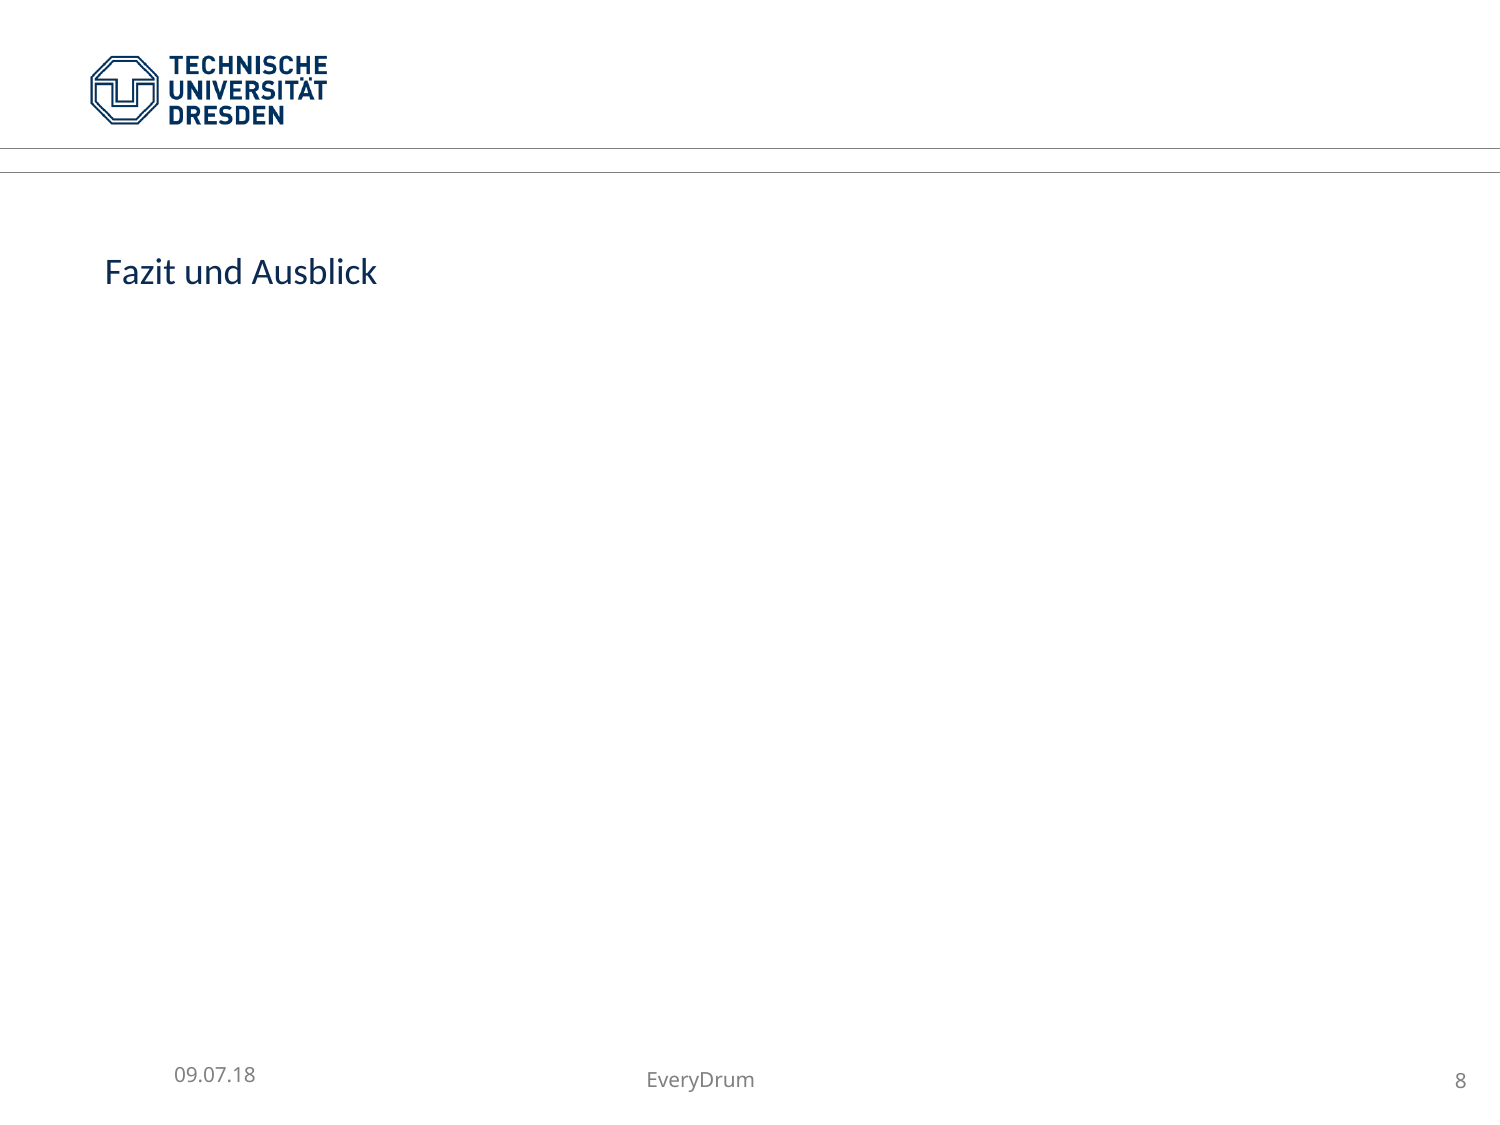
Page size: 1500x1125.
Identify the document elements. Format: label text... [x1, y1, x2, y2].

text_box 09.07.18 [159, 1046, 510, 1107]
text_box Fazit und Ausblick [90, 239, 1006, 300]
picture [90, 54, 327, 125]
